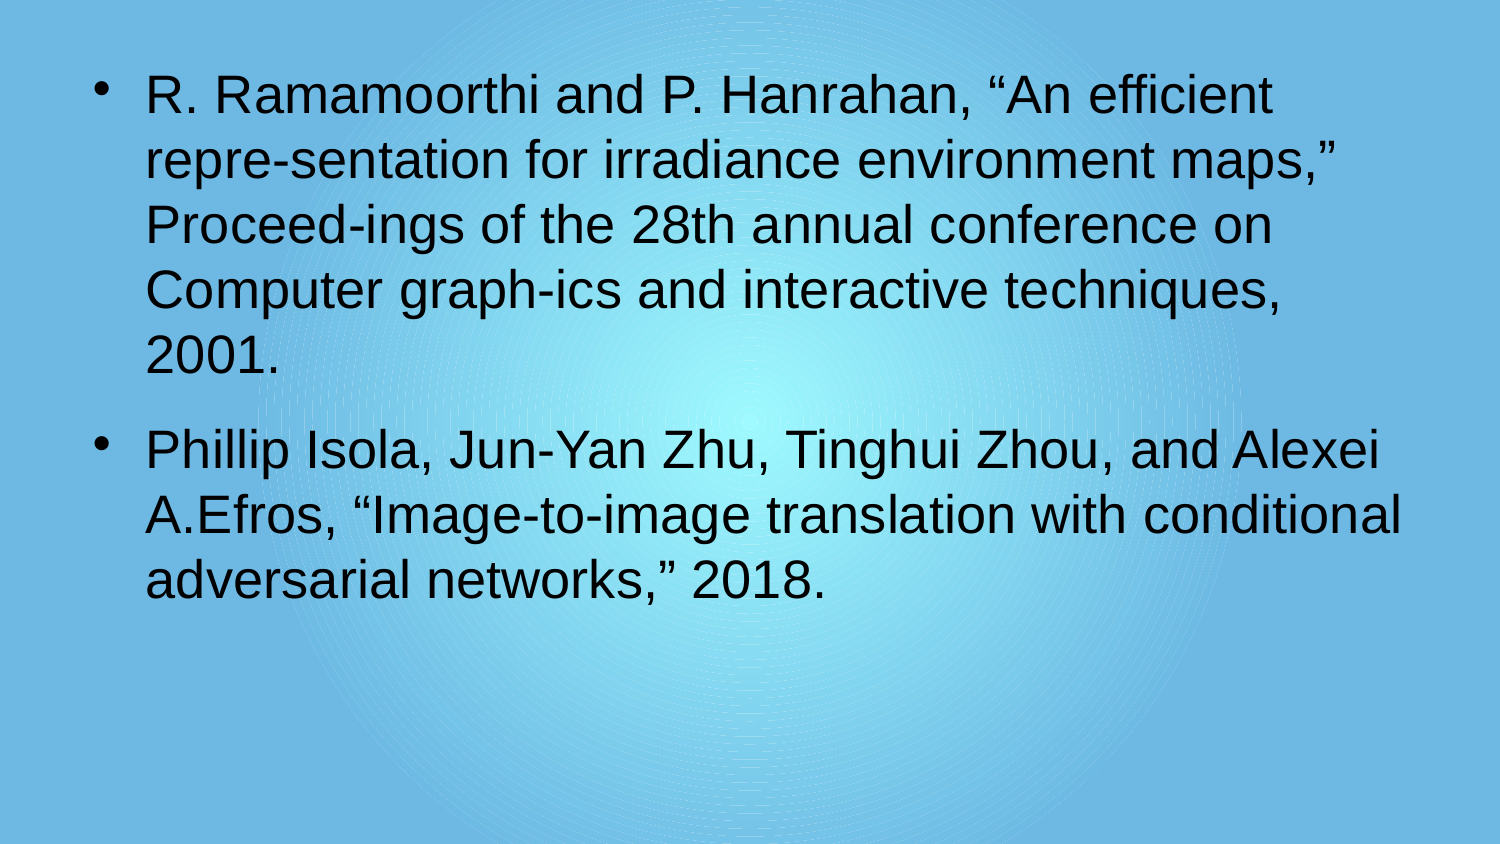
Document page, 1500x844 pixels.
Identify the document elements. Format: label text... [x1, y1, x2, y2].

text_box R. Ramamoorthi and P. Hanrahan, “An efficient repre-sentation for irradiance environment maps,” Proceed-ings of the 28th annual conference on Computer graph-ics and interactive techniques, 2001. Phillip Isola, Jun-Yan Zhu, Tinghui Zhou, and Alexei A.Efros, “Image-to-image translation with conditional adversarial networks,” 2018. [75, 59, 1425, 687]
